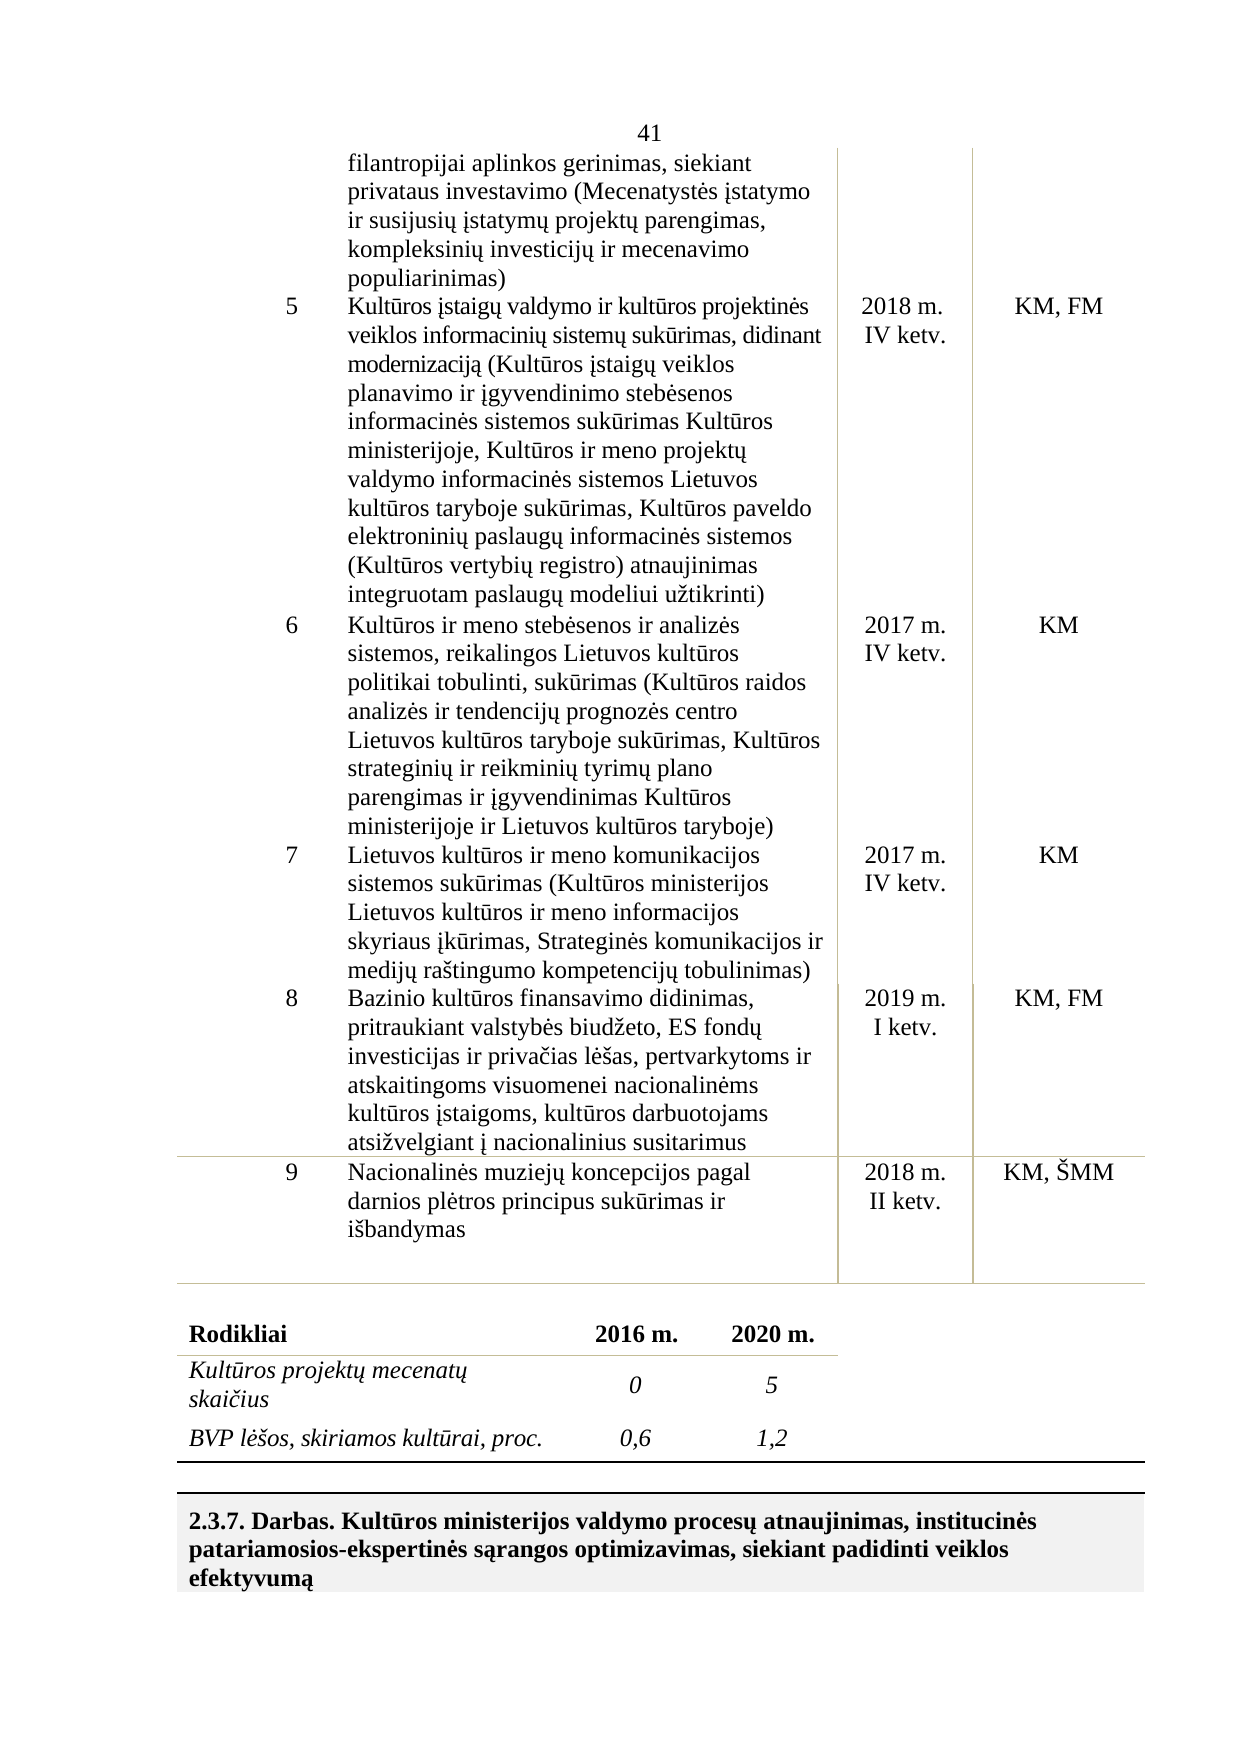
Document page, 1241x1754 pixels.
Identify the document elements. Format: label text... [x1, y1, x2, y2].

table_cell Kultūros projektų mecenatų skaičius [177, 1356, 564, 1413]
table_cell 9 [247, 1157, 336, 1283]
table_cell Kultūros ir meno stebėsenos ir analizės sistemos, reikalingos Lietuvos kultūros politikai tobulinti, sukūrimas (Kultūros raidos analizės ir tendencijų prognozės centro Lietuvos kultūros taryboje sukūrimas, Kultūros strateginių ir reikminių tyrimų plano parengimas ir įgyvendinimas Kultūros ministerijoje ir Lietuvos kultūros taryboje) [336, 610, 837, 840]
table_cell [973, 1284, 1144, 1313]
table_cell 2019 m. I ketv. [839, 984, 972, 1156]
table_cell [973, 1355, 1144, 1413]
table_cell Lietuvos kultūros ir meno komunikacijos sistemos sukūrimas (Kultūros ministerijos Lietuvos kultūros ir meno informacijos skyriaus įkūrimas, Strateginės komunikacijos ir medijų raštingumo kompetencijų tobulinimas) [336, 840, 837, 983]
table_cell 2020 m. [708, 1313, 838, 1354]
table_cell [177, 291, 247, 608]
table_cell [247, 1284, 336, 1313]
table_cell Bazinio kultūros finansavimo didinimas, pritraukiant valstybės biudžeto, ES fondų investicijas ir privačias lėšas, pertvarkytoms ir atskaitingoms visuomenei nacionalinėms kultūros įstaigoms, kultūros darbuotojams atsižvelgiant į nacionalinius susitarimus [336, 984, 837, 1156]
table_cell Kultūros įstaigų valdymo ir kultūros projektinės veiklos informacinių sistemų sukūrimas, didinant modernizaciją (Kultūros įstaigų veiklos planavimo ir įgyvendinimo stebėsenos informacinės sistemos sukūrimas Kultūros ministerijoje, Kultūros ir meno projektų valdymo informacinės sistemos Lietuvos kultūros taryboje sukūrimas, Kultūros paveldo elektroninių paslaugų informacinės sistemos (Kultūros vertybių registro) atnaujinimas integruotam paslaugų modeliui užtikrinti) [336, 291, 837, 608]
table_cell 7 [247, 840, 336, 983]
table_cell [973, 1313, 1144, 1354]
table_cell 2.3.7. Darbas. Kultūros ministerijos valdymo procesų atnaujinimas, institucinės patariamosios-ekspertinės sąrangos optimizavimas, siekiant padidinti veiklos efektyvumą [177, 1494, 1144, 1592]
table_cell 2018 m. II ketv. [839, 1157, 972, 1283]
table_cell 2016 m. [565, 1313, 708, 1354]
table_cell 5 [247, 291, 336, 608]
table_cell [336, 1463, 500, 1492]
table_cell [247, 148, 336, 291]
table_cell 2017 m. IV ketv. [838, 610, 972, 840]
table_cell [177, 984, 247, 1156]
table_cell KM [973, 610, 1144, 840]
table_cell 2017 m. IV ketv. [838, 840, 972, 983]
table_cell 5 [708, 1356, 838, 1413]
table_cell [973, 148, 1144, 291]
table_cell [177, 1284, 247, 1313]
table_cell [973, 1463, 1144, 1492]
table_cell filantropijai aplinkos gerinimas, siekiant privataus investavimo (Mecenatystės įstatymo ir susijusių įstatymų projektų parengimas, kompleksinių investicijų ir mecenavimo populiarinimas) [336, 148, 837, 291]
table_cell [708, 1463, 838, 1492]
table_cell [247, 1463, 336, 1492]
table_cell KM, FM [973, 291, 1144, 608]
table_cell Rodikliai [177, 1313, 336, 1354]
table_cell [838, 1355, 973, 1413]
table_cell [500, 1463, 564, 1492]
table_cell 8 [247, 984, 336, 1156]
table_cell Nacionalinės muziejų koncepcijos pagal darnios plėtros principus sukūrimas ir išbandymas [336, 1157, 837, 1283]
table_cell 0,6 [565, 1413, 708, 1461]
table_cell [177, 840, 247, 983]
table_cell KM, FM [974, 984, 1144, 1156]
table_cell [177, 608, 247, 840]
table_cell 1,2 [708, 1413, 838, 1461]
table_cell [973, 1413, 1144, 1461]
table_cell [336, 1284, 838, 1313]
table_cell BVP lėšos, skiriamos kultūrai, proc. [177, 1413, 564, 1461]
table_cell 6 [247, 608, 336, 840]
table_cell [838, 1284, 973, 1313]
table_cell KM, ŠMM [974, 1157, 1144, 1283]
table_cell [838, 148, 972, 291]
table_cell [838, 1413, 973, 1461]
table_cell [177, 1463, 247, 1492]
table_cell 2018 m. IV ketv. [838, 291, 972, 608]
table_cell [177, 148, 247, 291]
table_cell 0 [565, 1356, 708, 1413]
table_cell [177, 1157, 247, 1283]
table_cell [838, 1463, 973, 1492]
table_cell [565, 1463, 708, 1492]
table_cell [500, 1313, 564, 1354]
table_cell [336, 1313, 500, 1354]
table_cell KM [973, 840, 1144, 983]
table_cell [838, 1313, 973, 1354]
